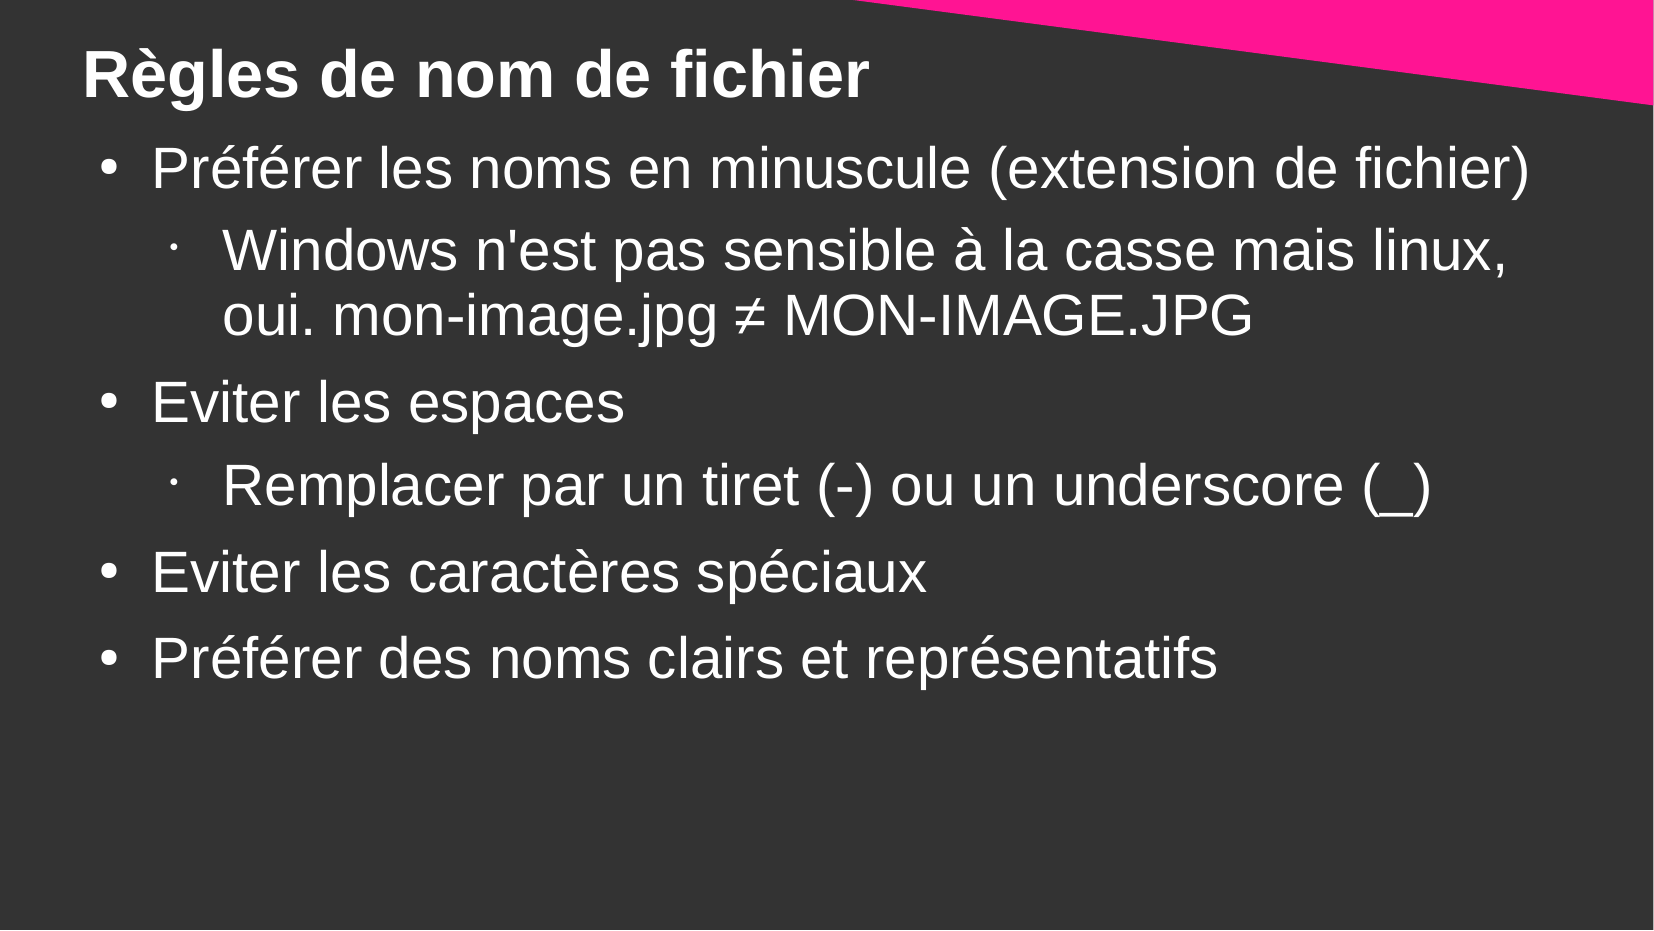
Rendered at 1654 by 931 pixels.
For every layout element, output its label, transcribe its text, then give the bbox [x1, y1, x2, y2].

title Règles de nom de fichier [82, 37, 1571, 122]
list Préférer les noms en minuscule (extension de fichier) Windows n'est pas sensible à la casse mais linux, oui. mon-image.jpg ≠ MON-IMAGE.JPG Eviter les espaces Remplacer par un tiret (-) ou un underscore (_) Eviter les caractères spéciaux Préférer des noms clairs et représentatifs [80, 135, 1546, 709]
text_box [853, 0, 1654, 106]
